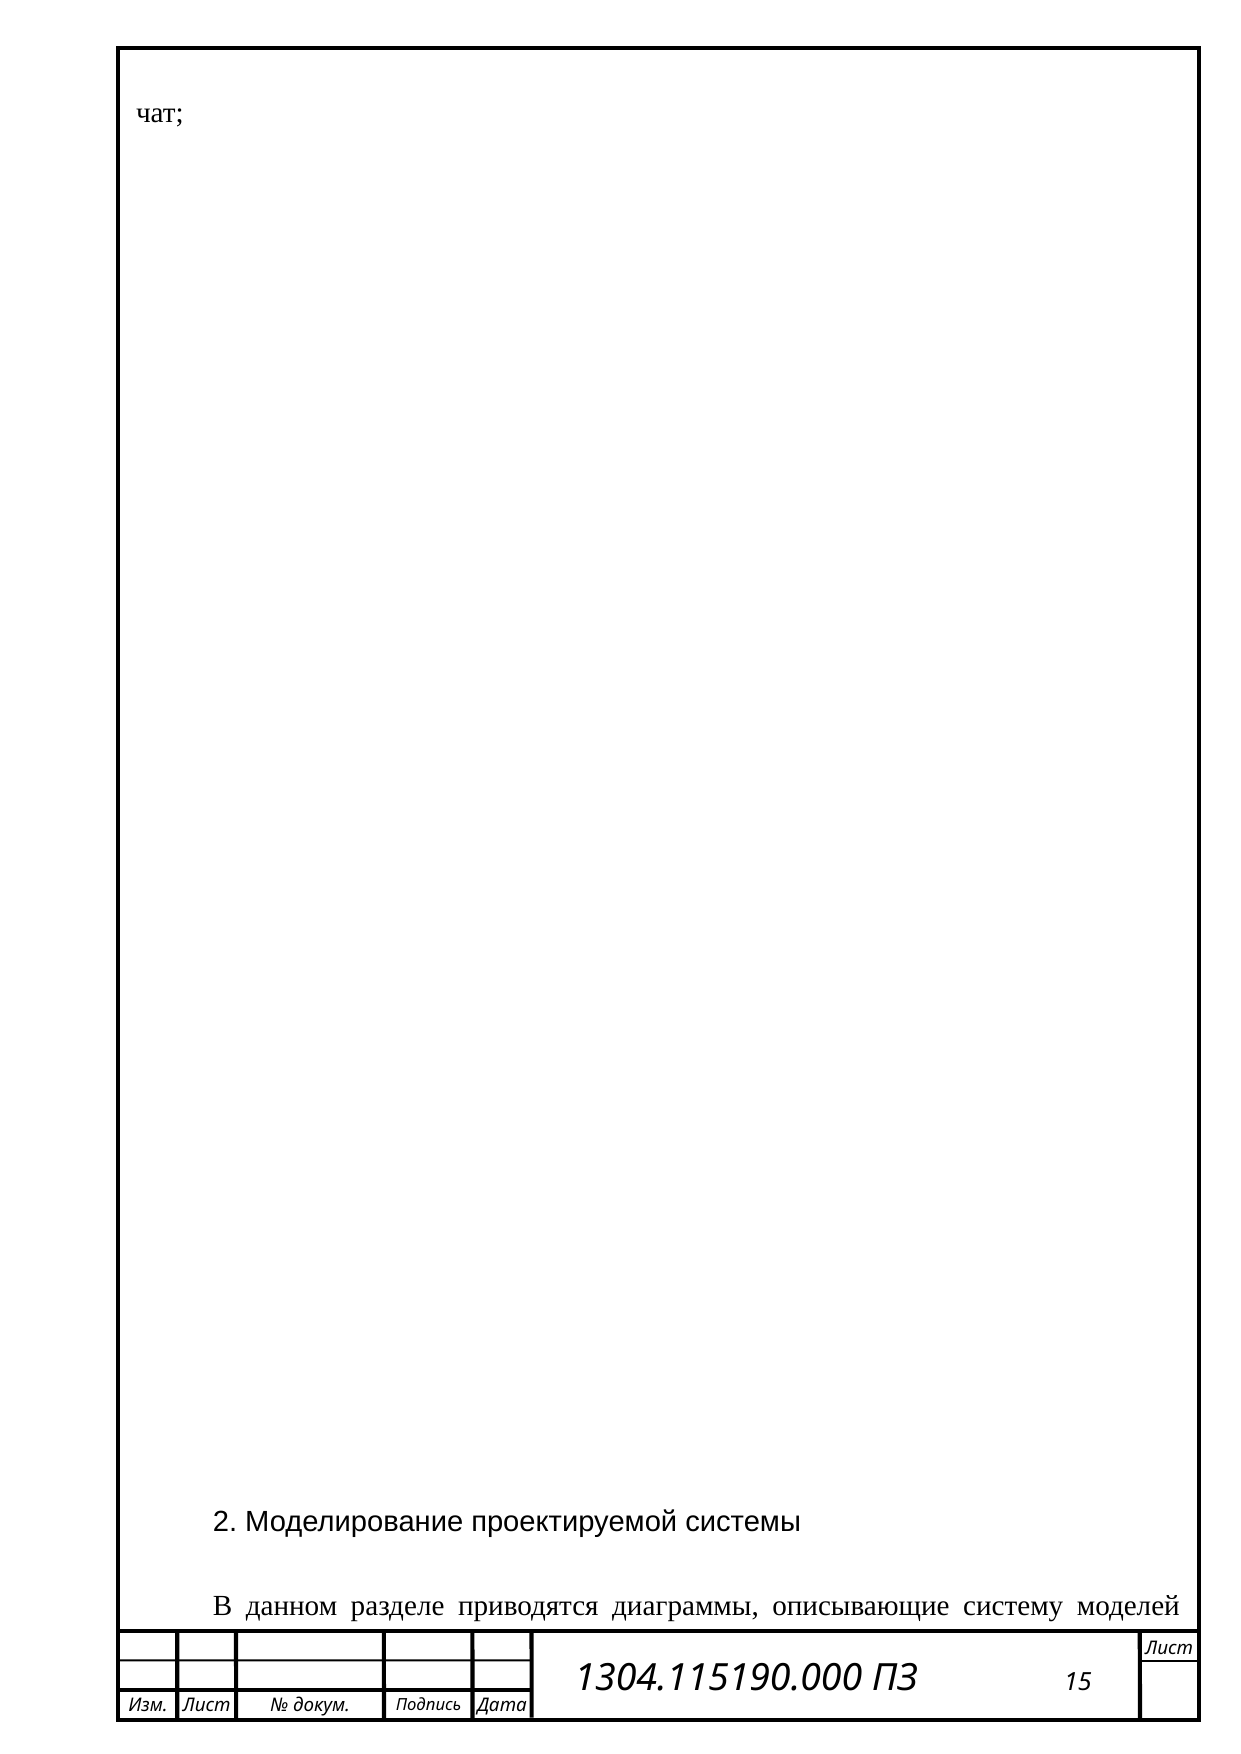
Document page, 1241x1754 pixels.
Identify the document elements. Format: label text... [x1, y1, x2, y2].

text В данном разделе приводятся диаграммы, описывающие систему моделей [136, 1588, 1181, 1621]
subtitle 2. Моделирование проектируемой системы [136, 1504, 1181, 1537]
list чат; [136, 95, 1181, 128]
